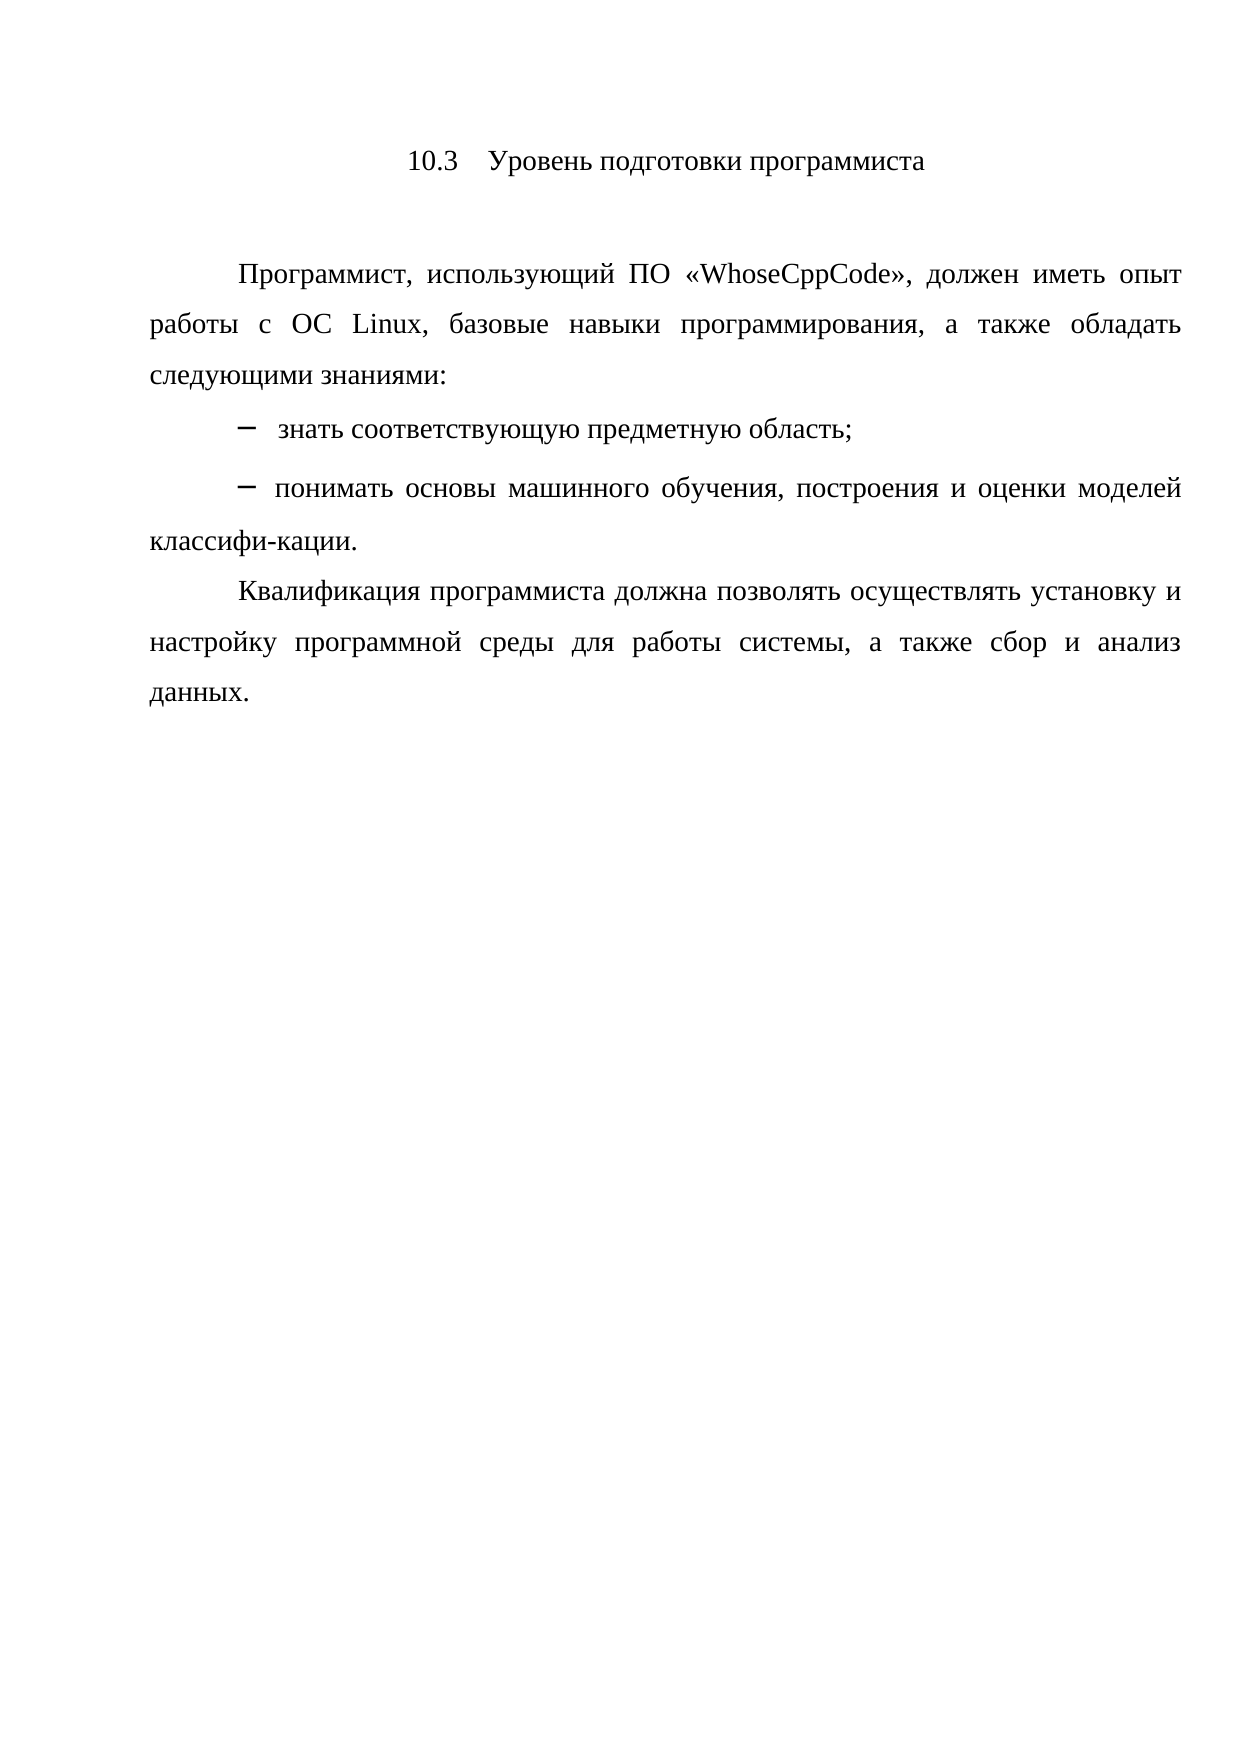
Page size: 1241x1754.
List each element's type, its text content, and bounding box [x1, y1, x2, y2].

list понимать основы машинного обучения, построения и оценки моделей классифи-кации. [149, 467, 1182, 557]
text Квалификация программиста должна позволять осуществлять установку и настройку программной среды для работы системы, а также сбор и анализ данных. [149, 573, 1182, 708]
text Программист, использующий ПО «WhoseCppCode», должен иметь опыт работы с ОС Linux, базовые навыки программирования, а также обладать следующими знаниями: [149, 256, 1182, 390]
list знать соответствующую предметную область; [149, 407, 1182, 447]
subtitle 10.3 Уровень подготовки программиста [149, 143, 1182, 177]
